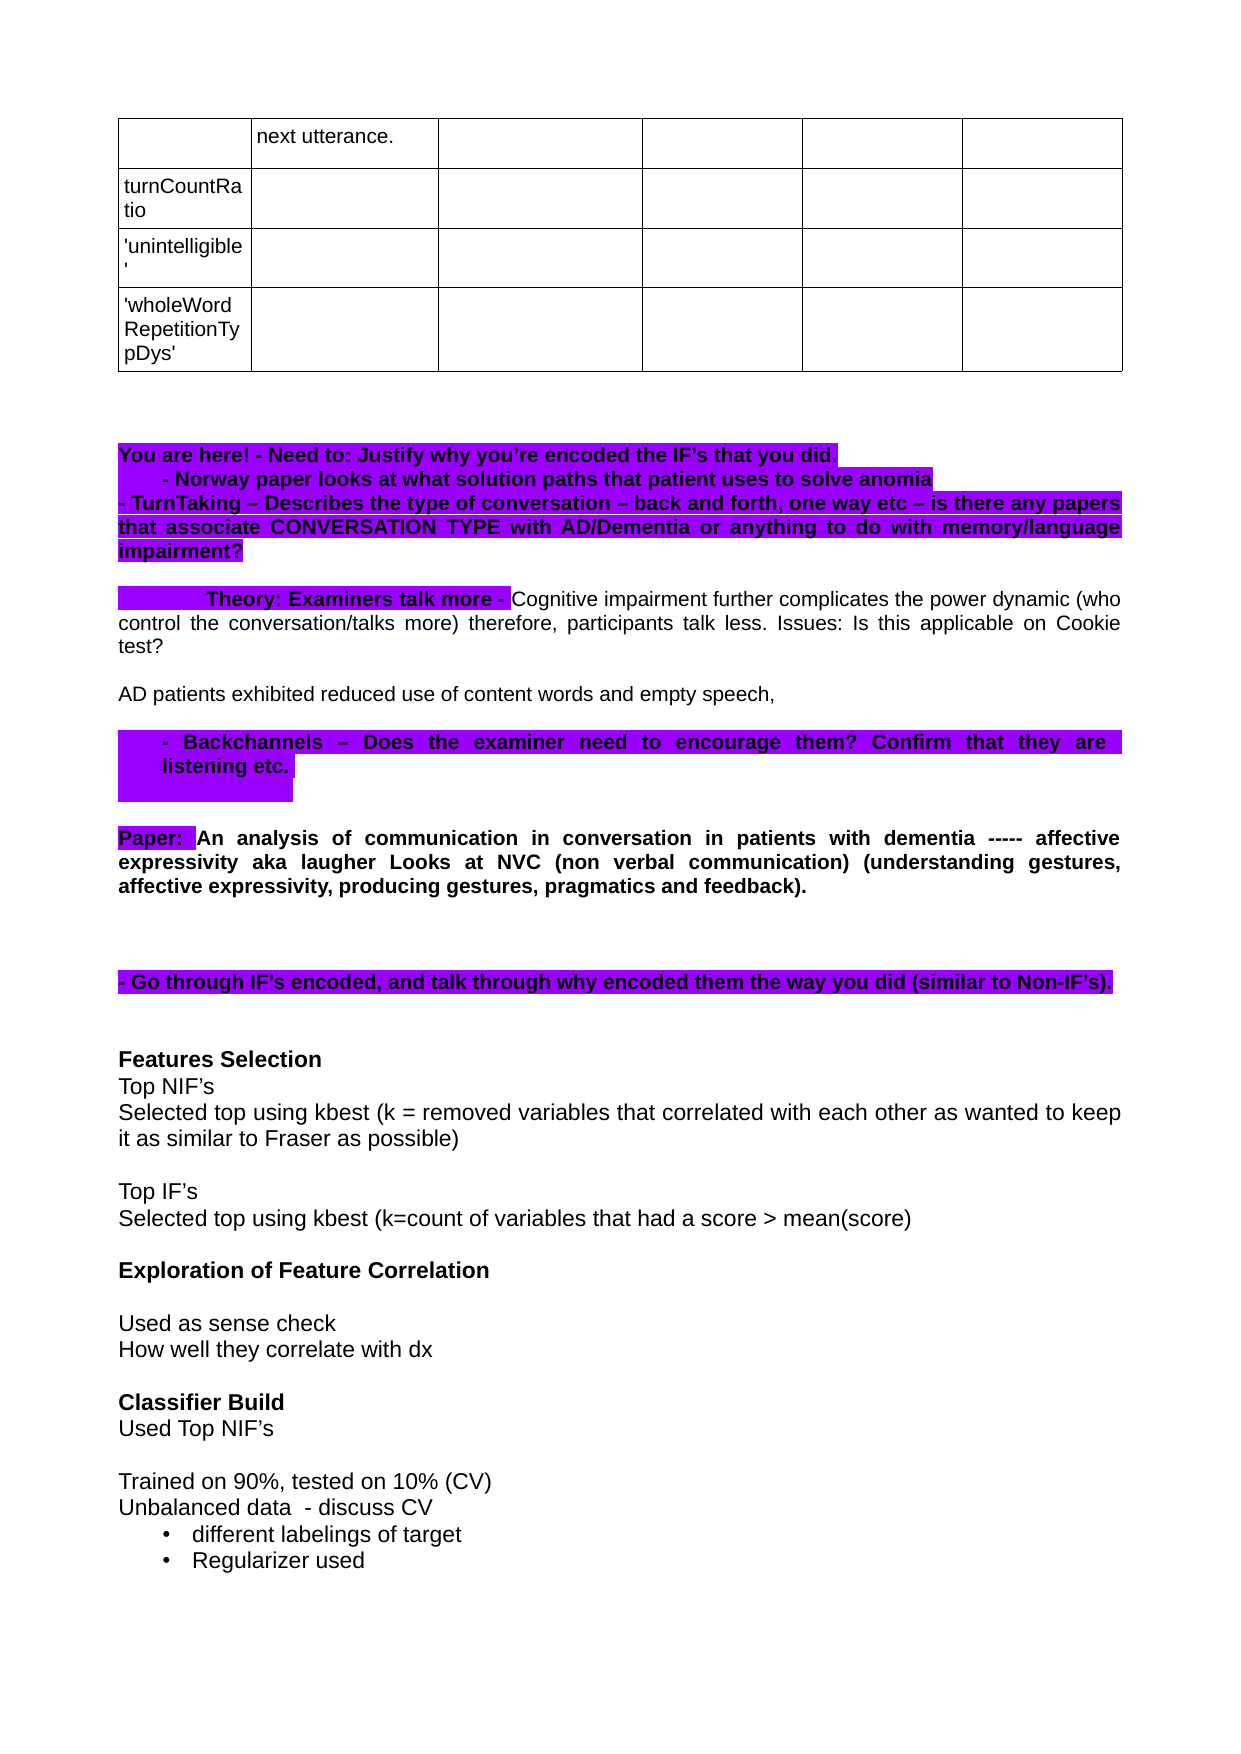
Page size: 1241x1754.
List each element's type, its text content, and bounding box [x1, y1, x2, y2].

text Paper: An analysis of communication in conversation in patients with dementia ----- affective expressivity aka laugher Looks at NVC (non verbal communication) (understanding gestures, affective expressivity, producing gestures, pragmatics and feedback). [118, 826, 1122, 898]
text - Backchannels – Does the examiner need to encourage them? Confirm that they are listening etc. [118, 730, 1122, 778]
text Used as sense check [118, 1310, 1122, 1336]
text Trained on 90%, tested on 10% (CV) [118, 1468, 1122, 1494]
text Theory: Examiners talk more - Cognitive impairment further complicates the power dynamic (who control the conversation/talks more) therefore, participants talk less. Issues: Is this applicable on Cookie test? [118, 586, 1122, 658]
text Selected top using kbest (k = removed variables that correlated with each other as wanted to keep it as similar to Fraser as possible) [118, 1099, 1122, 1152]
text - Go through IF’s encoded, and talk through why encoded them the way you did (similar to Non-IF’s). [118, 970, 1122, 994]
text Classifier Build [118, 1389, 1122, 1415]
text How well they correlate with dx [118, 1336, 1122, 1363]
text Selected top using kbest (k=count of variables that had a score > mean(score) [118, 1204, 1122, 1231]
table_cell [643, 288, 802, 371]
text Used Top NIF’s [118, 1415, 1122, 1442]
table_cell [803, 229, 962, 287]
table_cell next utterance. [252, 119, 438, 168]
table_cell [439, 119, 642, 168]
table_cell [963, 288, 1122, 371]
table_cell [119, 119, 251, 168]
text Unbalanced data - discuss CV [118, 1494, 1122, 1521]
table_cell [439, 229, 642, 287]
list Regularizer used [162, 1547, 1122, 1573]
table_cell [252, 169, 438, 228]
text You are here! - Need to: Justify why you’re encoded the IF’s that you did. [118, 443, 1122, 467]
table_cell [803, 288, 962, 371]
table_cell [439, 169, 642, 228]
text Features Selection [118, 1046, 1122, 1073]
table_cell [803, 119, 962, 168]
text - TurnTaking – Describes the type of conversation – back and forth, one way etc – is there any papers that associate CONVERSATION TYPE with AD/Dementia or anything to do with memory/language impairment? [118, 491, 1122, 562]
table_cell [643, 119, 802, 168]
table_cell turnCountRatio [119, 169, 251, 228]
table_cell [803, 169, 962, 228]
table_cell [963, 119, 1122, 168]
list different labelings of target [162, 1521, 1122, 1547]
table_cell [963, 169, 1122, 228]
text Top NIF’s [118, 1073, 1122, 1099]
table_cell 'unintelligible' [119, 229, 251, 287]
table_cell [643, 169, 802, 228]
table_cell [252, 229, 438, 287]
text AD patients exhibited reduced use of content words and empty speech, [118, 682, 1122, 706]
table_cell [439, 288, 642, 371]
table_cell 'wholeWordRepetitionTypDys' [119, 288, 251, 371]
text - Norway paper looks at what solution paths that patient uses to solve anomia [118, 467, 1122, 491]
table_cell [963, 229, 1122, 287]
table_cell [252, 288, 438, 371]
table_cell [643, 229, 802, 287]
text Exploration of Feature Correlation [118, 1257, 1122, 1283]
text Top IF’s [118, 1178, 1122, 1204]
